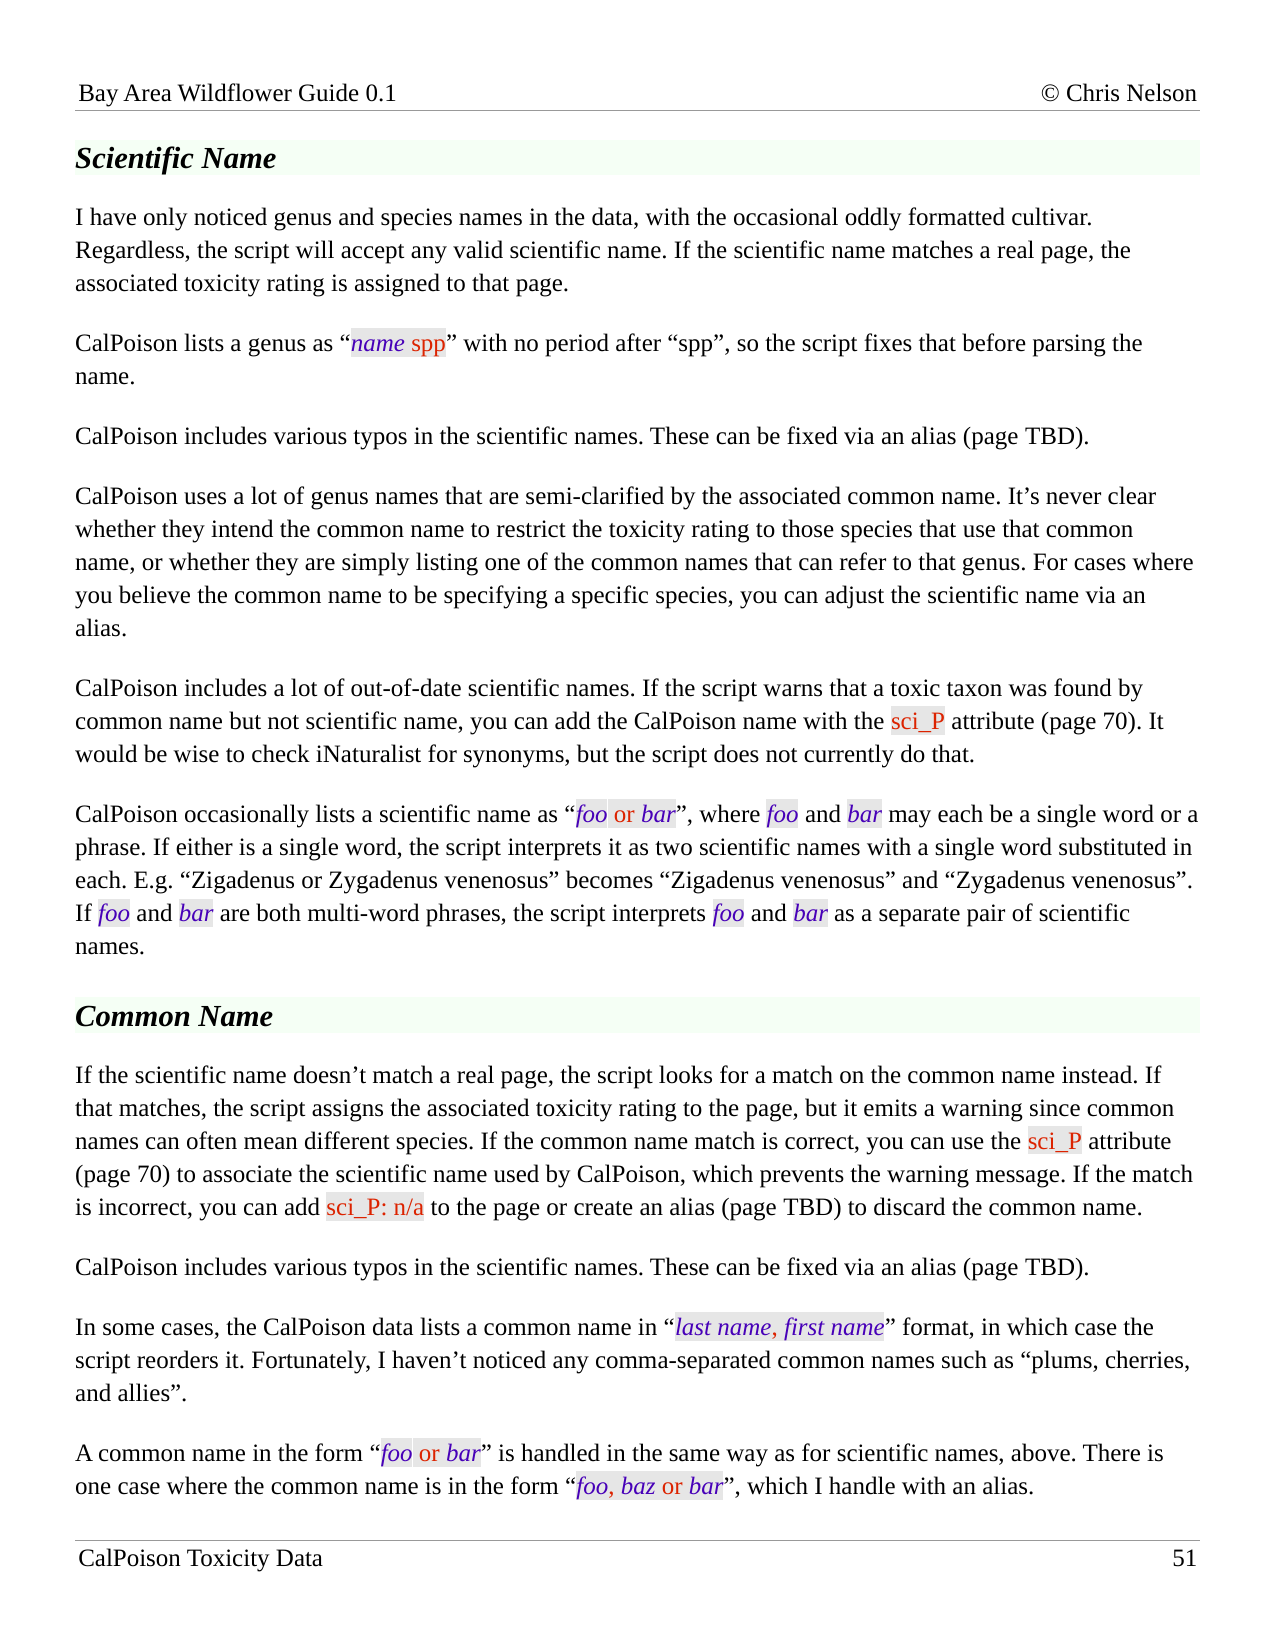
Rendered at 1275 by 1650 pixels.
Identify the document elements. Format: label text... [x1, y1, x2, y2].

text CalPoison includes various typos in the scientific names. These can be fixed via an alias (page TBD). [75, 421, 1200, 450]
text CalPoison lists a genus as “name spp” with no period after “spp”, so the script fixes that before parsing the name. [75, 328, 1200, 390]
text CalPoison includes a lot of out-of-date scientific names. If the script warns that a toxic taxon was found by common name but not scientific name, you can add the CalPoison name with the sci_P attribute (page 70). It would be wise to check iNaturalist for synonyms, but the script does not currently do that. [75, 673, 1200, 768]
text CalPoison includes various typos in the scientific names. These can be fixed via an alias (page TBD). [75, 1252, 1200, 1281]
text If the scientific name doesn’t match a real page, the script looks for a match on the common name instead. If that matches, the script assigns the associated toxicity rating to the page, but it emits a warning since common names can often mean different species. If the common name match is correct, you can use the sci_P attribute (page 70) to associate the scientific name used by CalPoison, which prevents the warning message. If the match is incorrect, you can add sci_P: n/a to the page or create an alias (page TBD) to discard the common name. [75, 1060, 1200, 1221]
text In some cases, the CalPoison data lists a common name in “last name, first name” format, in which case the script reorders it. Fortunately, I haven’t noticed any comma-separated common names such as “plums, cherries, and allies”. [75, 1312, 1200, 1407]
text CalPoison occasionally lists a scientific name as “foo or bar”, where foo and bar may each be a single word or a phrase. If either is a single word, the script interprets it as two scientific names with a single word substituted in each. E.g. “Zigadenus or Zygadenus venenosus” becomes “Zigadenus venenosus” and “Zygadenus venenosus”. If foo and bar are both multi-word phrases, the script interprets foo and bar as a separate pair of scientific names. [75, 799, 1200, 960]
subtitle Scientific Name [75, 140, 1200, 175]
text I have only noticed genus and species names in the data, with the occasional oddly formatted cultivar. Regardless, the script will accept any valid scientific name. If the scientific name matches a real page, the associated toxicity rating is assigned to that page. [75, 202, 1200, 297]
text A common name in the form “foo or bar” is handled in the same way as for scientific names, above. There is one case where the common name is in the form “foo, baz or bar”, which I handle with an alias. [75, 1438, 1200, 1500]
text CalPoison uses a lot of genus names that are semi-clarified by the associated common name. It’s never clear whether they intend the common name to restrict the toxicity rating to those species that use that common name, or whether they are simply listing one of the common names that can refer to that genus. For cases where you believe the common name to be specifying a specific species, you can adjust the scientific name via an alias. [75, 481, 1200, 642]
subtitle Common Name [75, 997, 1200, 1033]
